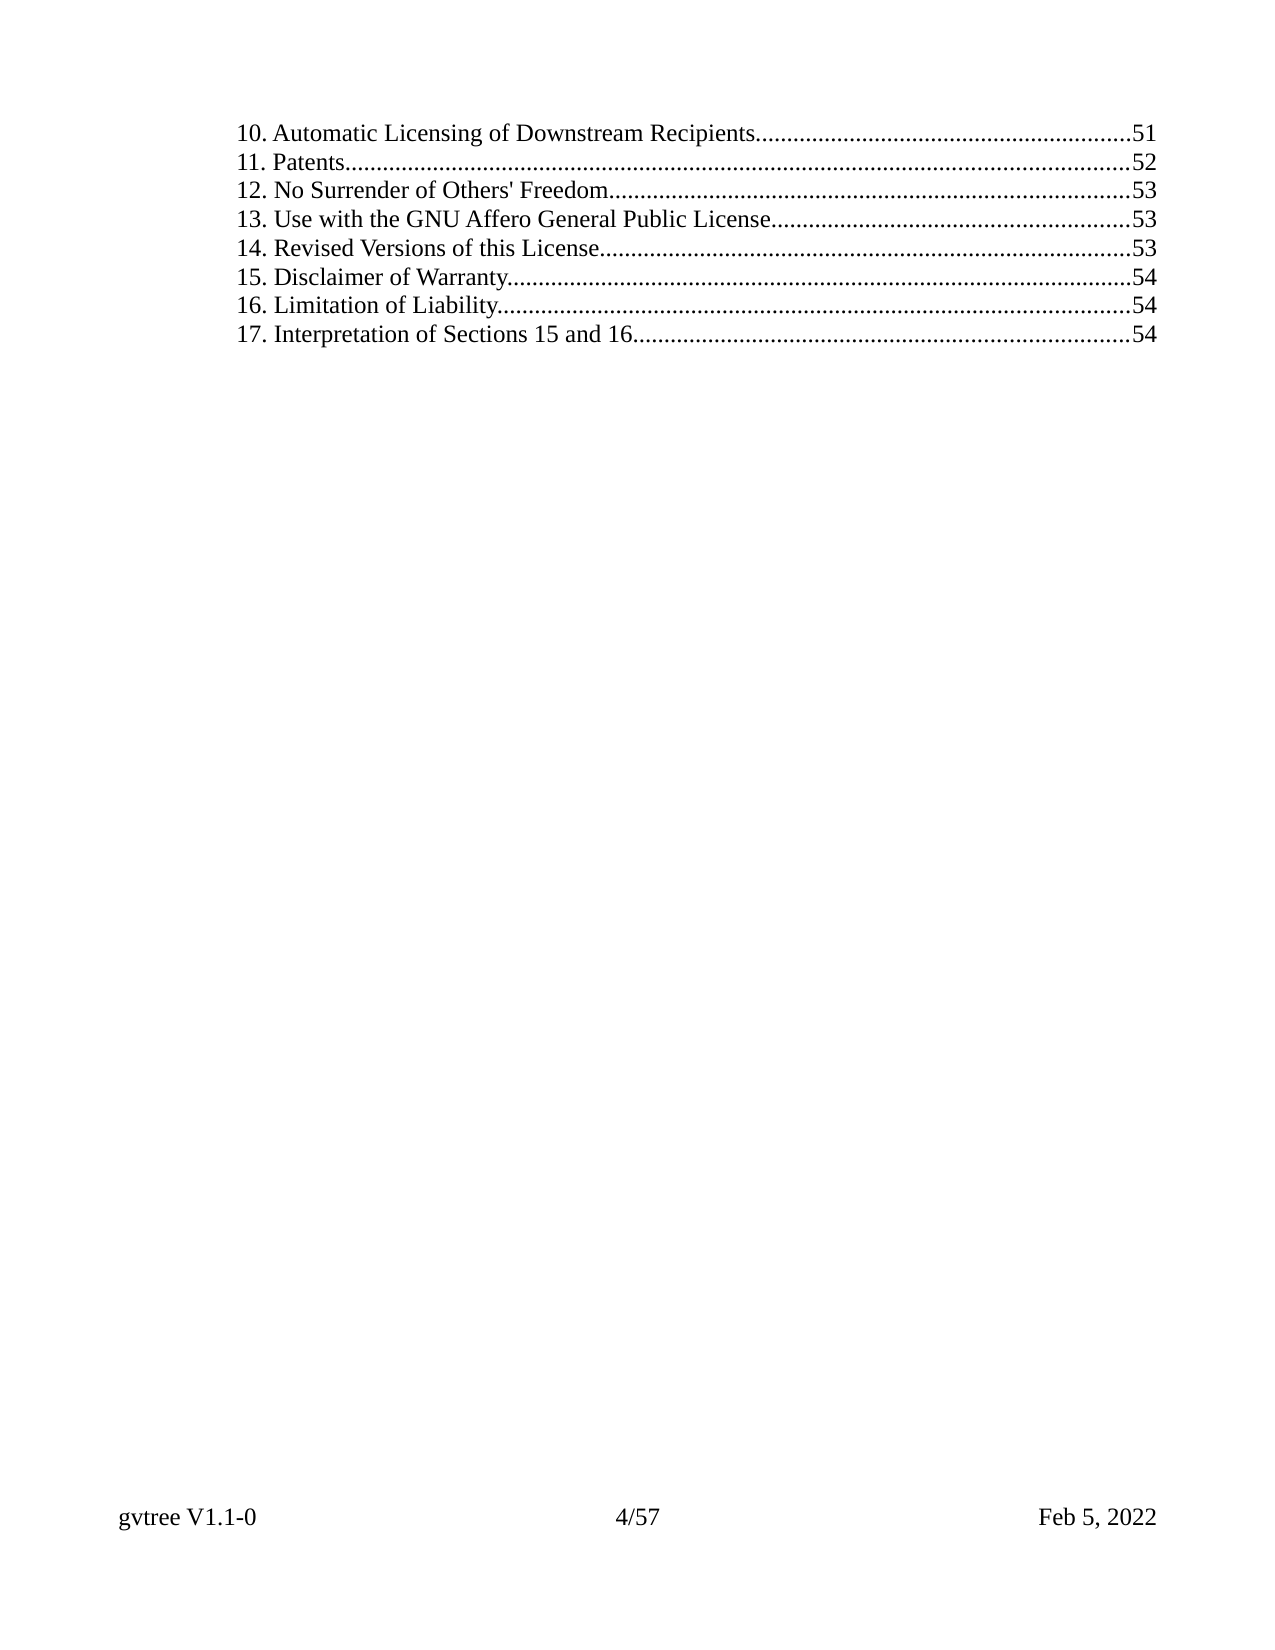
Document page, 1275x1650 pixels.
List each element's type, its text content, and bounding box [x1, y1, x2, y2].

text 12. No Surrender of Others' Freedom. 53 [236, 176, 1157, 204]
text 11. Patents. 52 [236, 147, 1157, 176]
text 10. Automatic Licensing of Downstream Recipients. 51 [236, 118, 1157, 147]
text 15. Disclaimer of Warranty. 54 [236, 262, 1157, 291]
text 13. Use with the GNU Affero General Public License. 53 [236, 204, 1157, 233]
text 14. Revised Versions of this License. 53 [236, 233, 1157, 262]
text 17. Interpretation of Sections 15 and 16. 54 [236, 319, 1157, 348]
text 16. Limitation of Liability. 54 [236, 291, 1157, 319]
